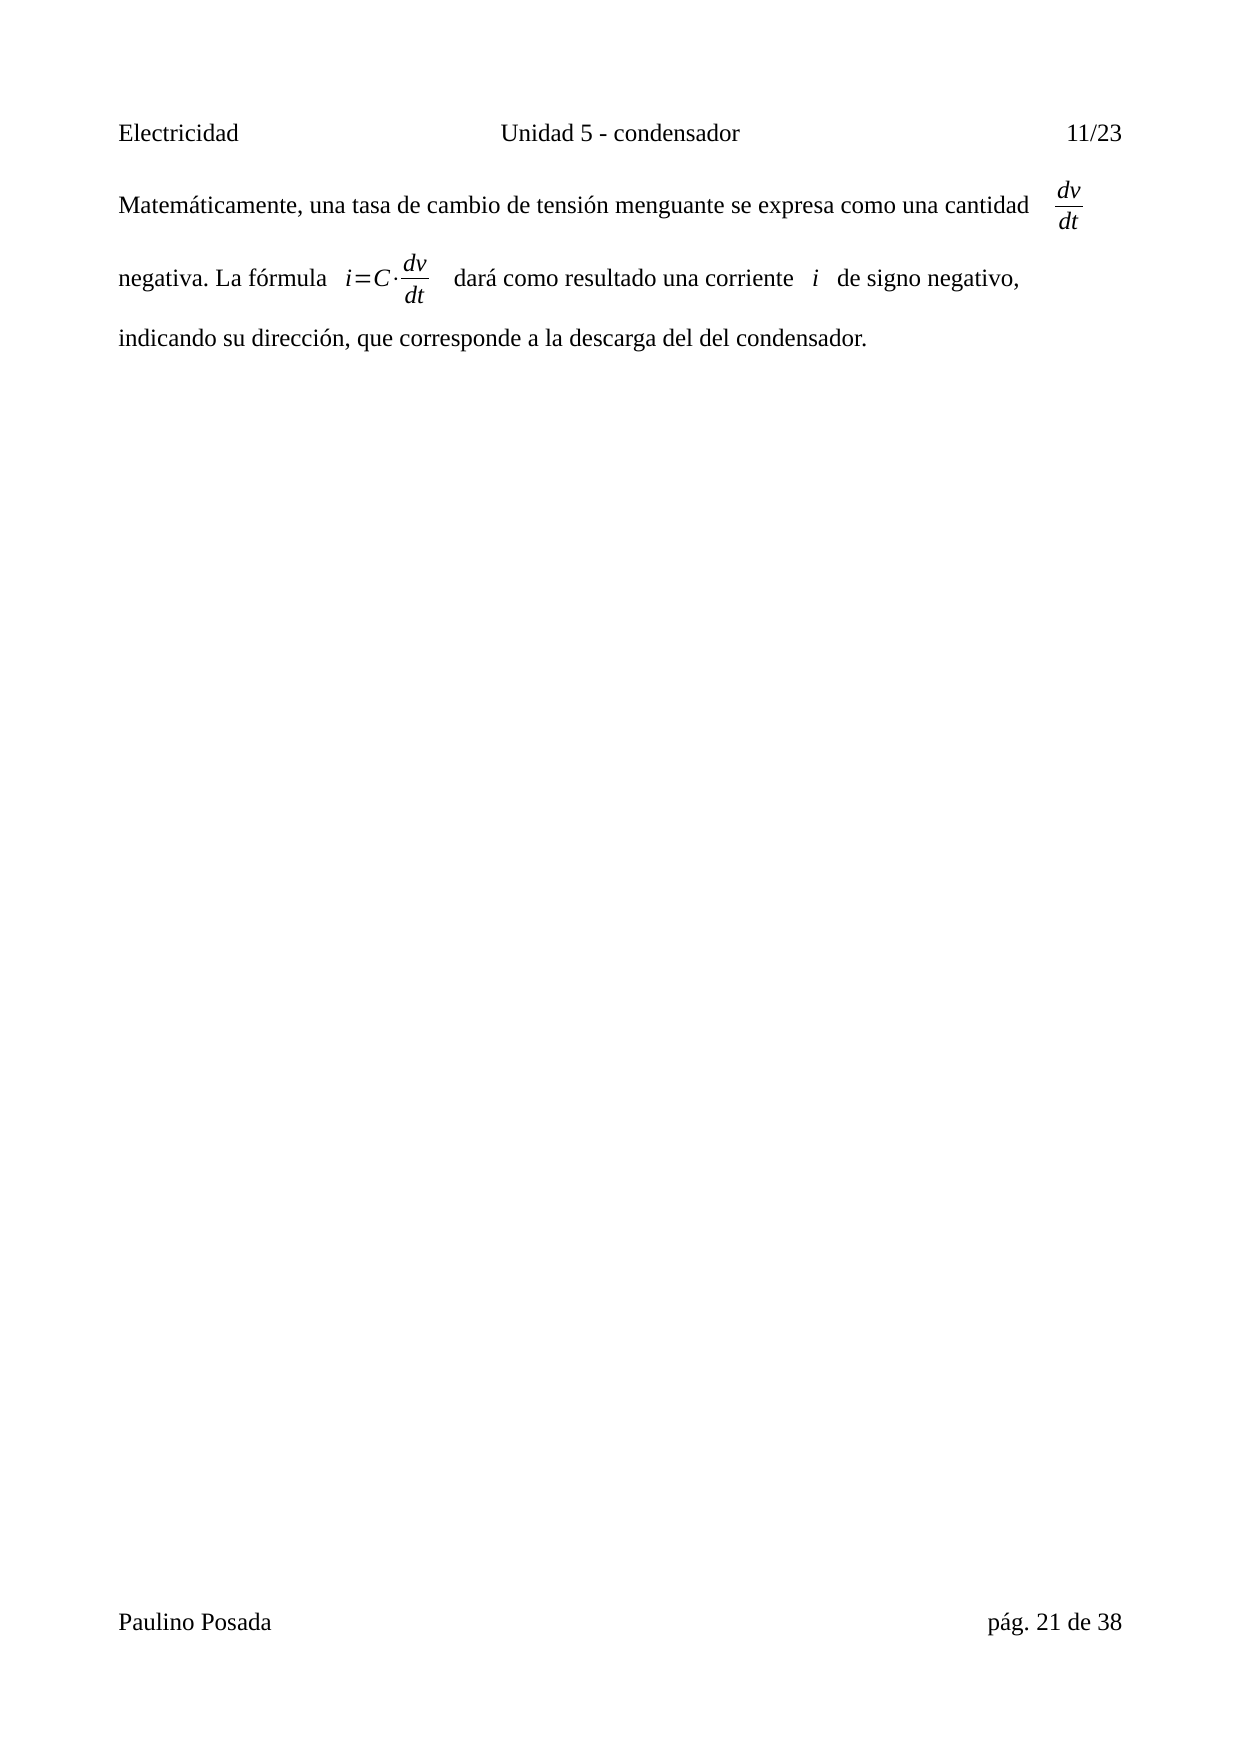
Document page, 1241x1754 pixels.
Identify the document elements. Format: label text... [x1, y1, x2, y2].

text Matemáticamente, una tasa de cambio de tensión menguante se expresa como una cantidad negativa. La fórmula dará como resultado una corrientede signo negativo, indicando su dirección, que corresponde a la descarga del del condensador. [118, 176, 1122, 352]
